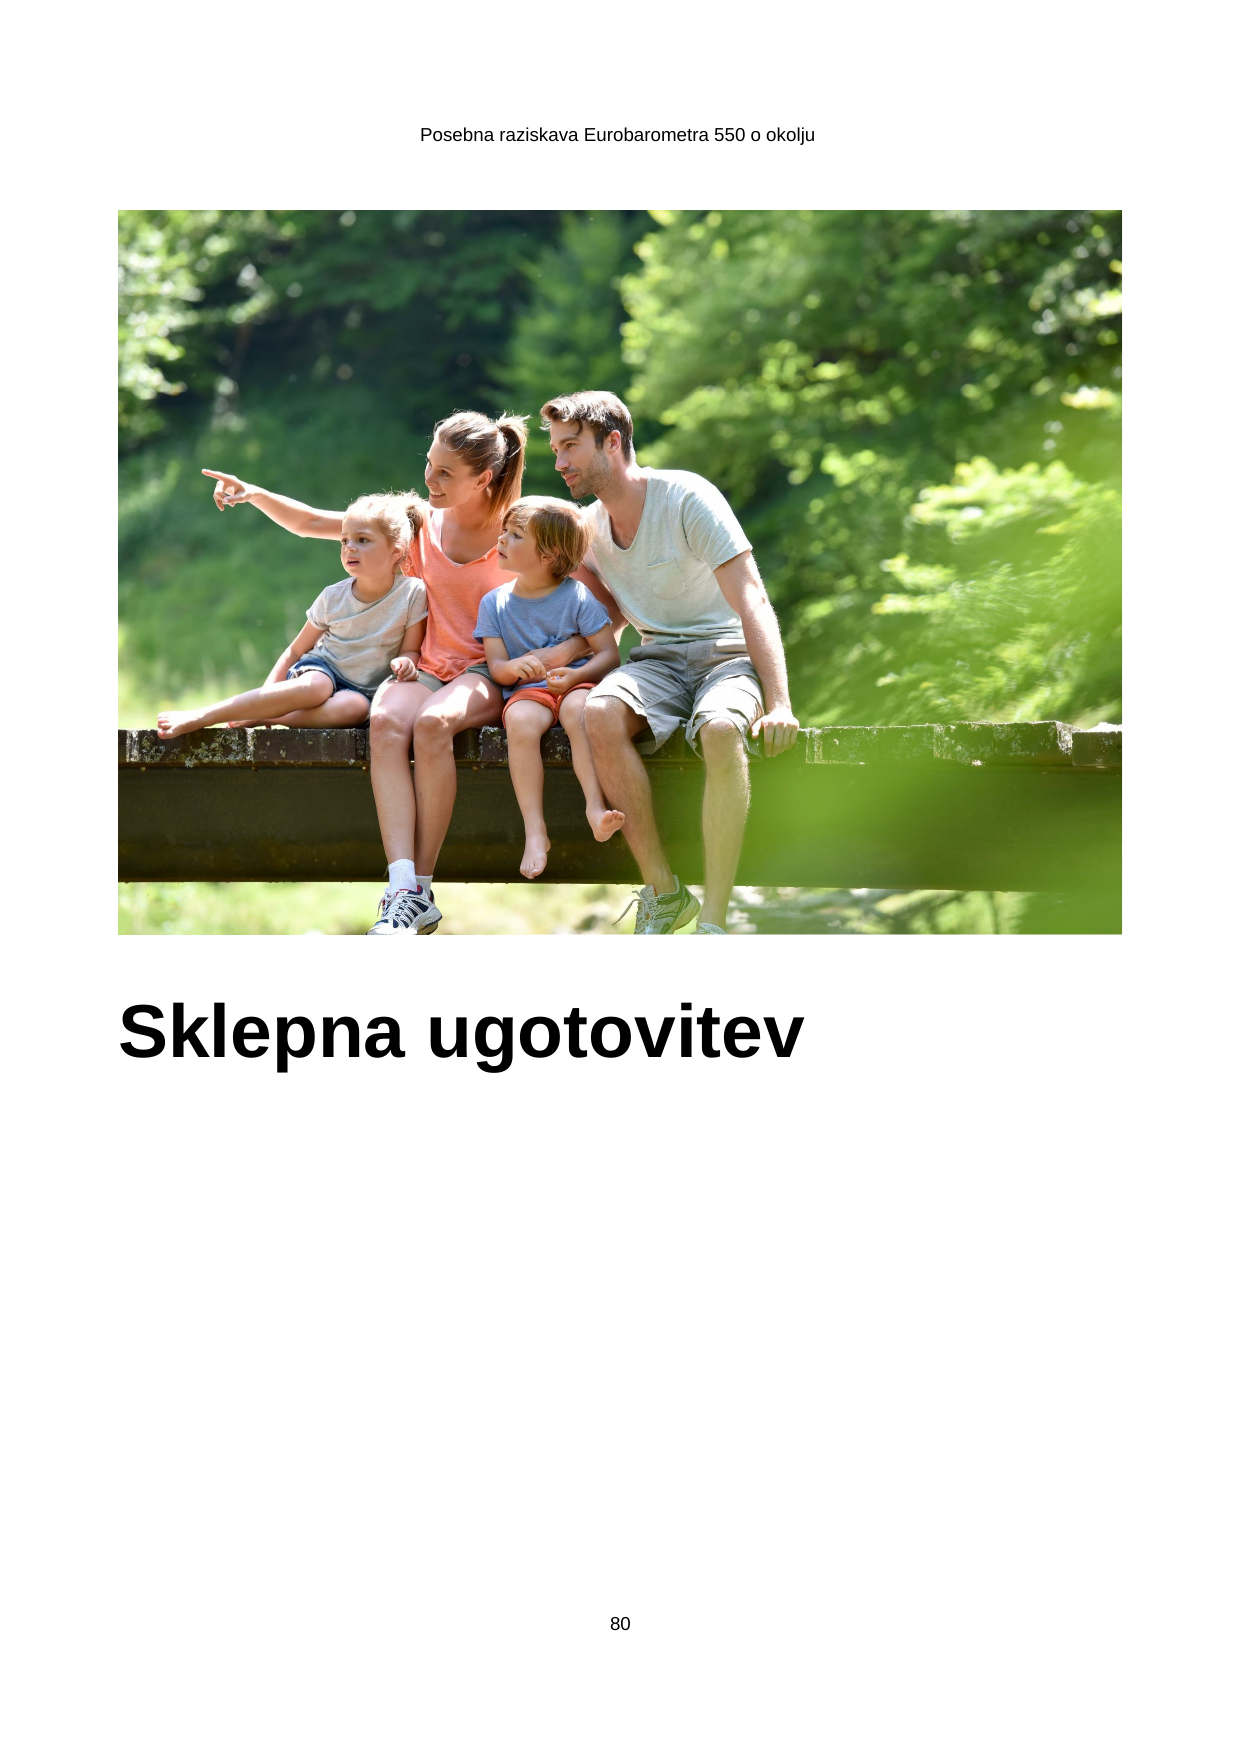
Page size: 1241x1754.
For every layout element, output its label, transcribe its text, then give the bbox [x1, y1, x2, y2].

subtitle Sklepna ugotovitev [118, 987, 1122, 1073]
picture [118, 210, 1123, 935]
